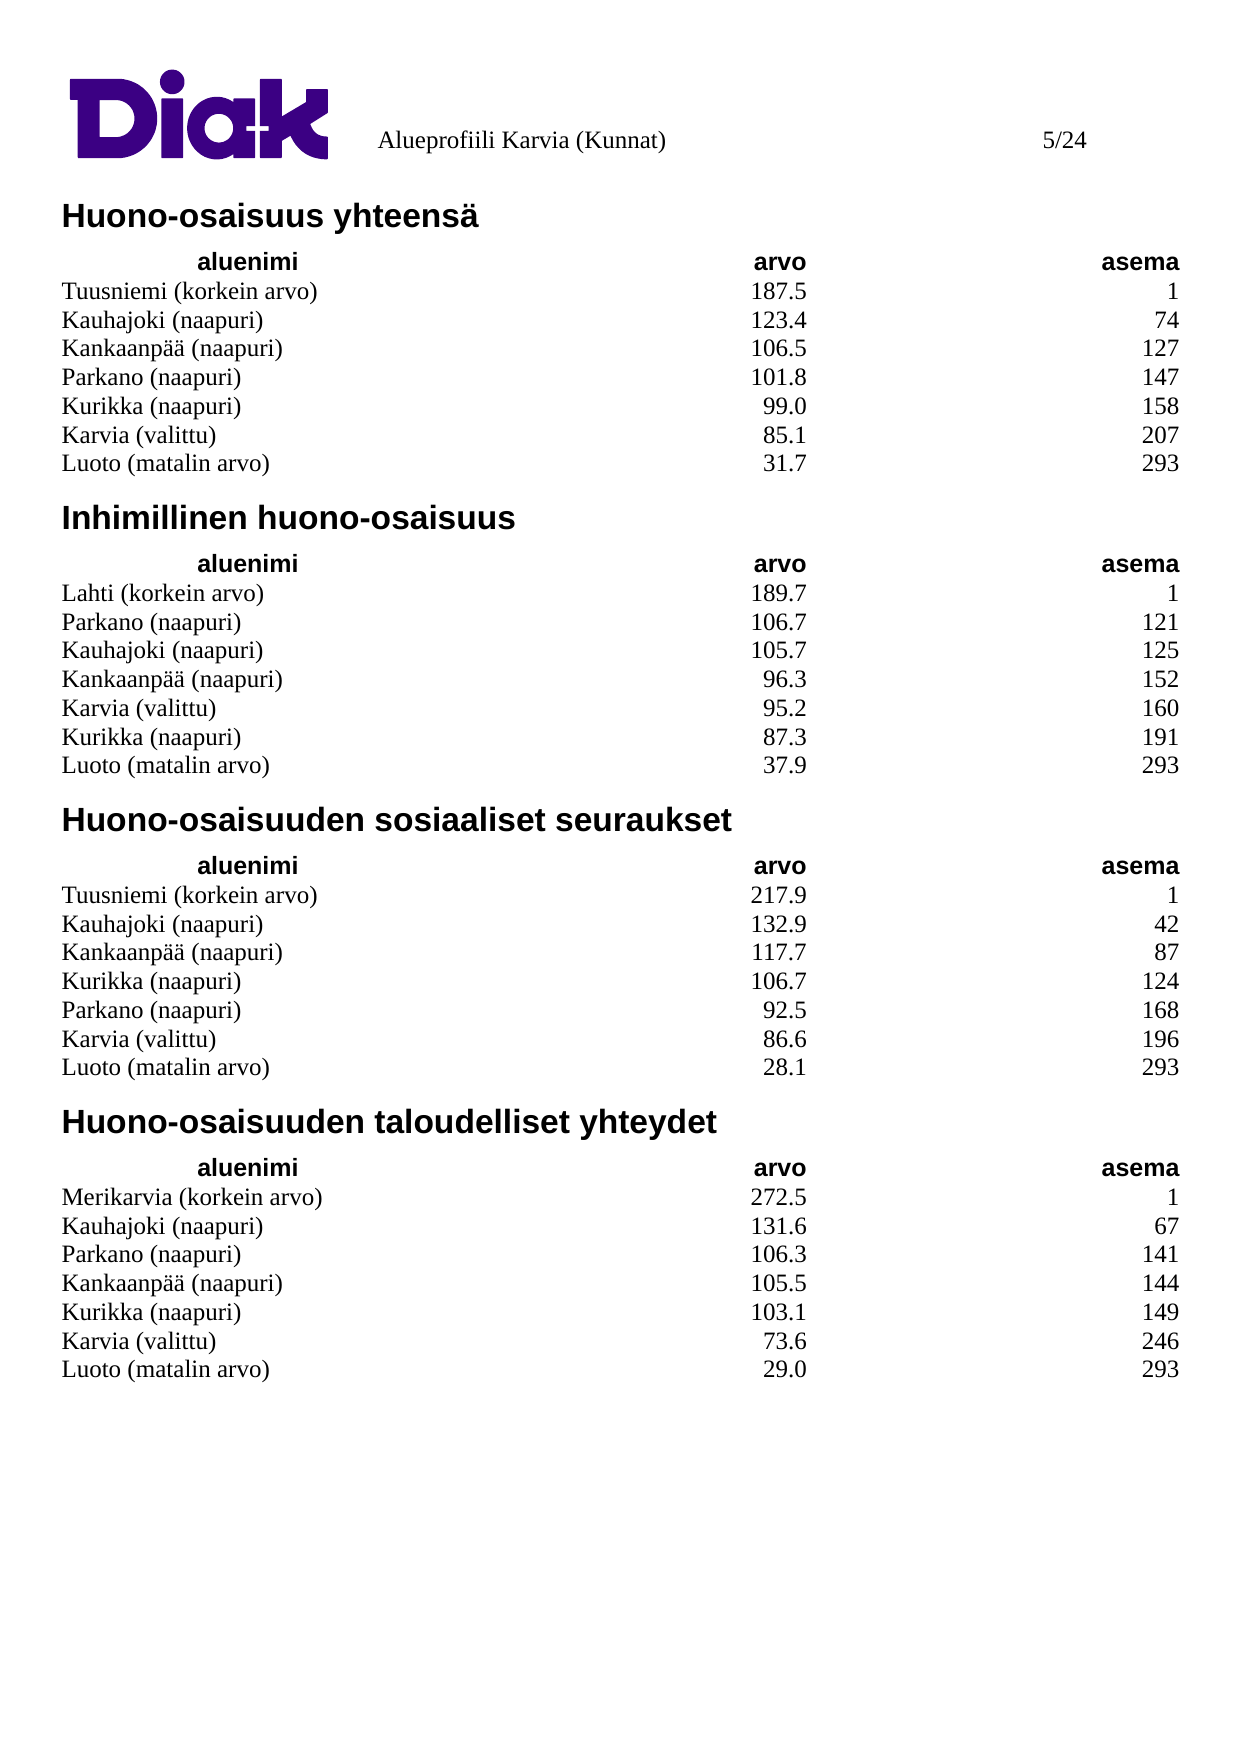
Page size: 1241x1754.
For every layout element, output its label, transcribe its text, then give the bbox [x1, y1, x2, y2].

table_header aluenimi [61, 247, 434, 276]
table_cell 123.4 [434, 305, 806, 333]
table_cell 144 [806, 1268, 1179, 1297]
table_cell 191 [806, 722, 1179, 751]
table_cell Luoto (matalin arvo) [61, 449, 434, 477]
table_cell 158 [806, 391, 1179, 420]
table_cell Parkano (naapuri) [61, 607, 434, 636]
table_cell Kauhajoki (naapuri) [61, 1211, 434, 1239]
table_cell 106.3 [434, 1240, 806, 1268]
table_cell Tuusniemi (korkein arvo) [61, 276, 434, 305]
table_header aluenimi [61, 549, 434, 578]
table_cell Tuusniemi (korkein arvo) [61, 880, 434, 909]
table_cell 217.9 [434, 880, 806, 909]
table_cell Kankaanpää (naapuri) [61, 334, 434, 362]
table_cell Merikarvia (korkein arvo) [61, 1182, 434, 1211]
table_cell 86.6 [434, 1024, 806, 1052]
table_cell 125 [806, 636, 1179, 664]
table_cell 152 [806, 664, 1179, 693]
table_cell 105.5 [434, 1268, 806, 1297]
table_cell Luoto (matalin arvo) [61, 751, 434, 779]
table_cell 246 [806, 1326, 1179, 1354]
table_cell 101.8 [434, 362, 806, 391]
table_cell 149 [806, 1297, 1179, 1326]
table_cell 31.7 [434, 449, 806, 477]
table_cell 1 [806, 880, 1179, 909]
table_cell 1 [806, 578, 1179, 607]
table_cell 95.2 [434, 693, 806, 722]
table_cell Kankaanpää (naapuri) [61, 664, 434, 693]
table_cell 187.5 [434, 276, 806, 305]
table_cell Parkano (naapuri) [61, 1240, 434, 1268]
table_cell 87 [806, 938, 1179, 966]
table_cell Karvia (valittu) [61, 1326, 434, 1354]
table_header aluenimi [61, 851, 434, 880]
table_header arvo [434, 549, 806, 578]
table_cell 42 [806, 909, 1179, 937]
table_cell 29.0 [434, 1355, 806, 1383]
table_cell 147 [806, 362, 1179, 391]
subtitle Huono-osaisuus yhteensä [61, 196, 1179, 235]
table_cell 132.9 [434, 909, 806, 937]
table_cell 293 [806, 1053, 1179, 1081]
table_cell 131.6 [434, 1211, 806, 1239]
table_header aluenimi [61, 1153, 434, 1182]
table_cell Luoto (matalin arvo) [61, 1053, 434, 1081]
table_cell 121 [806, 607, 1179, 636]
table_cell 141 [806, 1240, 1179, 1268]
table_cell 73.6 [434, 1326, 806, 1354]
table_cell 293 [806, 449, 1179, 477]
table_cell Lahti (korkein arvo) [61, 578, 434, 607]
table_cell 293 [806, 751, 1179, 779]
table_cell 124 [806, 966, 1179, 995]
table_header arvo [434, 851, 806, 880]
table_cell 85.1 [434, 420, 806, 448]
subtitle Huono-osaisuuden taloudelliset yhteydet [61, 1102, 1179, 1141]
table_cell 1 [806, 1182, 1179, 1211]
table_cell Kauhajoki (naapuri) [61, 636, 434, 664]
table_cell 92.5 [434, 995, 806, 1024]
table_header asema [806, 549, 1179, 578]
table_cell 196 [806, 1024, 1179, 1052]
table_cell 168 [806, 995, 1179, 1024]
table_cell 67 [806, 1211, 1179, 1239]
table_cell 74 [806, 305, 1179, 333]
table_cell Karvia (valittu) [61, 1024, 434, 1052]
table_cell 87.3 [434, 722, 806, 751]
table_cell 103.1 [434, 1297, 806, 1326]
table_cell 37.9 [434, 751, 806, 779]
table_cell Kurikka (naapuri) [61, 391, 434, 420]
table_header asema [806, 851, 1179, 880]
table_cell Kankaanpää (naapuri) [61, 938, 434, 966]
table_cell Karvia (valittu) [61, 420, 434, 448]
table_cell 99.0 [434, 391, 806, 420]
table_cell 105.7 [434, 636, 806, 664]
table_cell 127 [806, 334, 1179, 362]
table_cell Kauhajoki (naapuri) [61, 909, 434, 937]
table_cell 189.7 [434, 578, 806, 607]
table_cell Parkano (naapuri) [61, 995, 434, 1024]
table_cell 160 [806, 693, 1179, 722]
table_cell 28.1 [434, 1053, 806, 1081]
table_header arvo [434, 247, 806, 276]
table_cell 106.7 [434, 966, 806, 995]
table_cell Kurikka (naapuri) [61, 1297, 434, 1326]
table_cell 1 [806, 276, 1179, 305]
table_cell 293 [806, 1355, 1179, 1383]
subtitle Inhimillinen huono-osaisuus [61, 498, 1179, 537]
table_header arvo [434, 1153, 806, 1182]
table_cell Karvia (valittu) [61, 693, 434, 722]
table_cell 117.7 [434, 938, 806, 966]
table_cell Luoto (matalin arvo) [61, 1355, 434, 1383]
table_header asema [806, 247, 1179, 276]
table_header asema [806, 1153, 1179, 1182]
table_cell Kurikka (naapuri) [61, 722, 434, 751]
table_cell 207 [806, 420, 1179, 448]
table_cell 272.5 [434, 1182, 806, 1211]
table_cell 106.5 [434, 334, 806, 362]
table_cell Parkano (naapuri) [61, 362, 434, 391]
table_cell Kurikka (naapuri) [61, 966, 434, 995]
table_cell 106.7 [434, 607, 806, 636]
subtitle Huono-osaisuuden sosiaaliset seuraukset [61, 800, 1179, 839]
table_cell Kauhajoki (naapuri) [61, 305, 434, 333]
table_cell Kankaanpää (naapuri) [61, 1268, 434, 1297]
table_cell 96.3 [434, 664, 806, 693]
